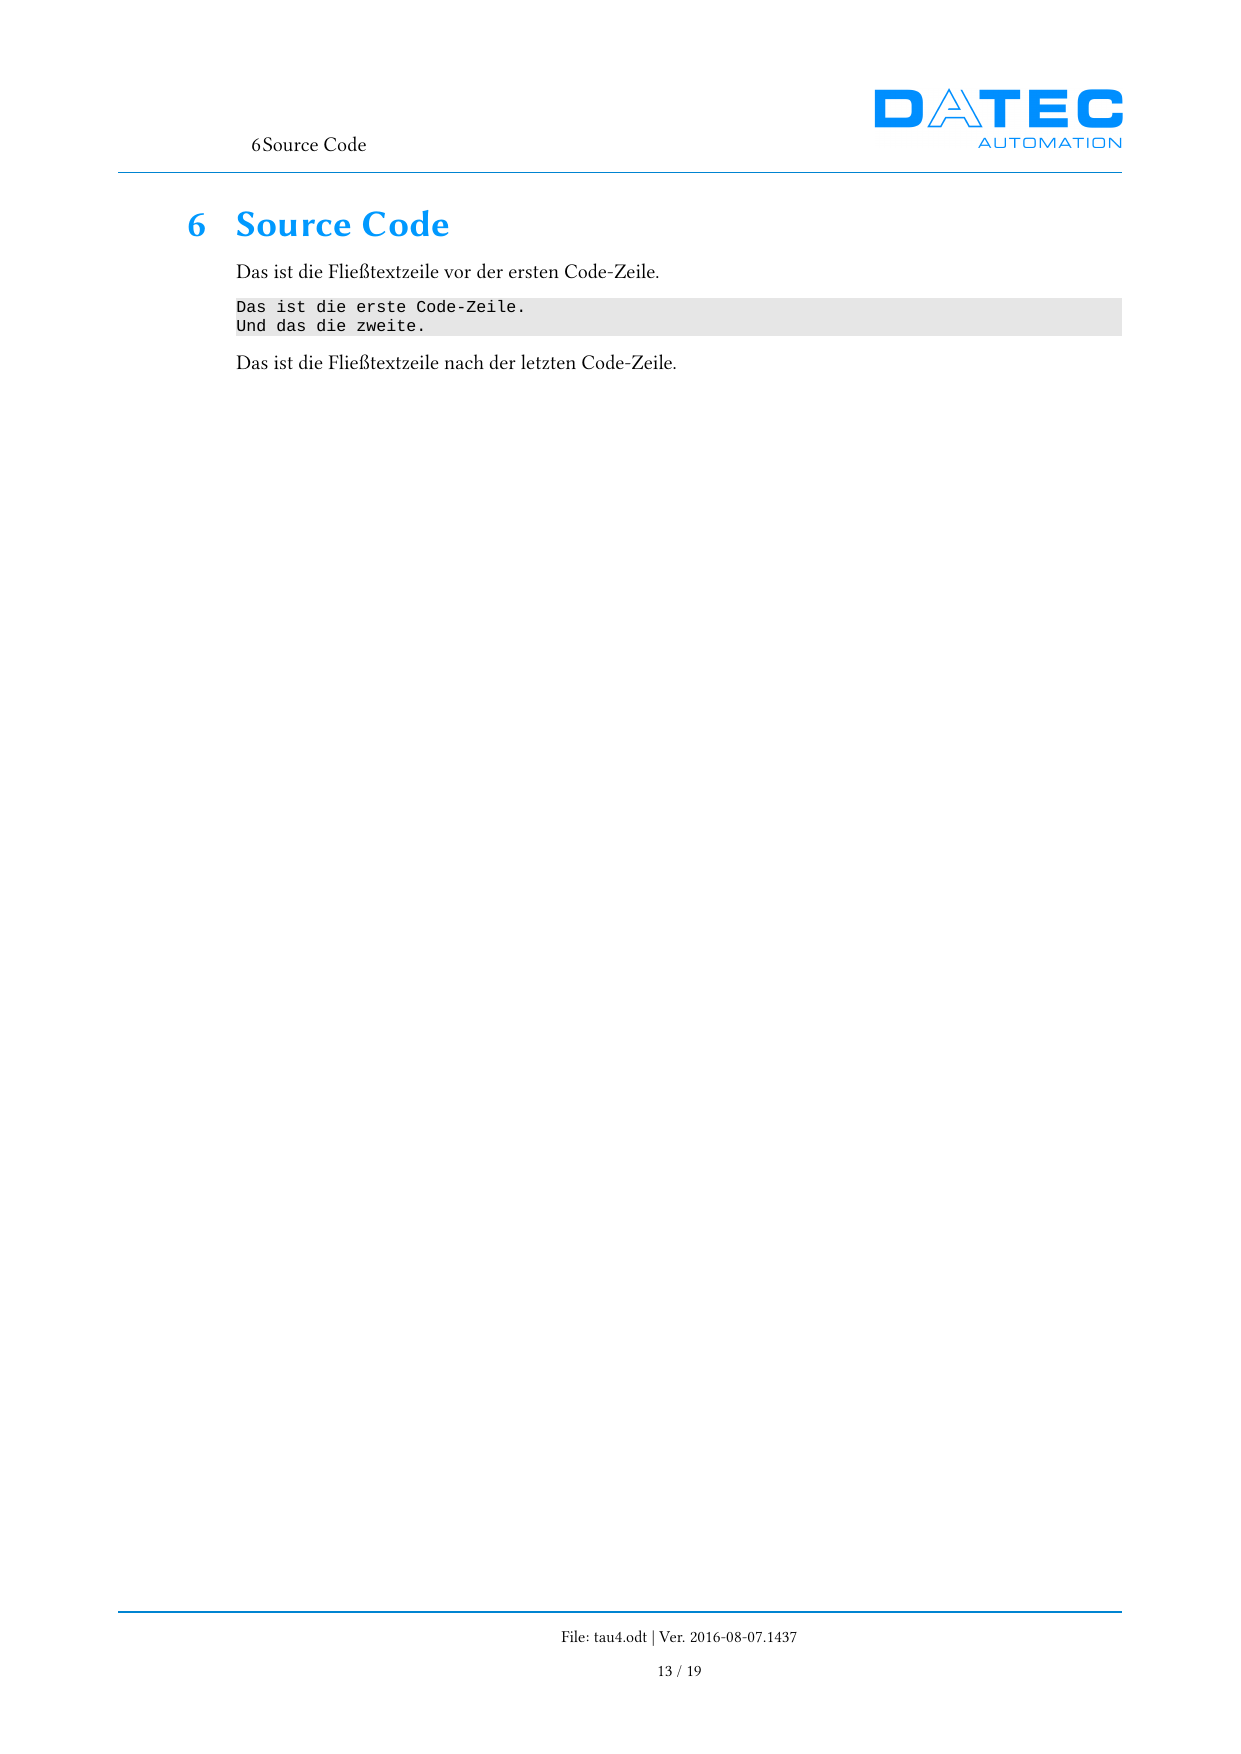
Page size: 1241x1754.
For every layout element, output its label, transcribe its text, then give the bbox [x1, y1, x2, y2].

text Das ist die Fließtextzeile nach der letzten Code-Zeile. [236, 351, 1122, 375]
text Das ist die Fließtextzeile vor der ersten Code-Zeile. [236, 260, 1122, 284]
text Das ist die erste Code-Zeile. [236, 298, 1122, 317]
text Und das die zweite. [236, 317, 1122, 336]
picture [874, 88, 1123, 148]
subtitle Source Code [207, 202, 1122, 245]
